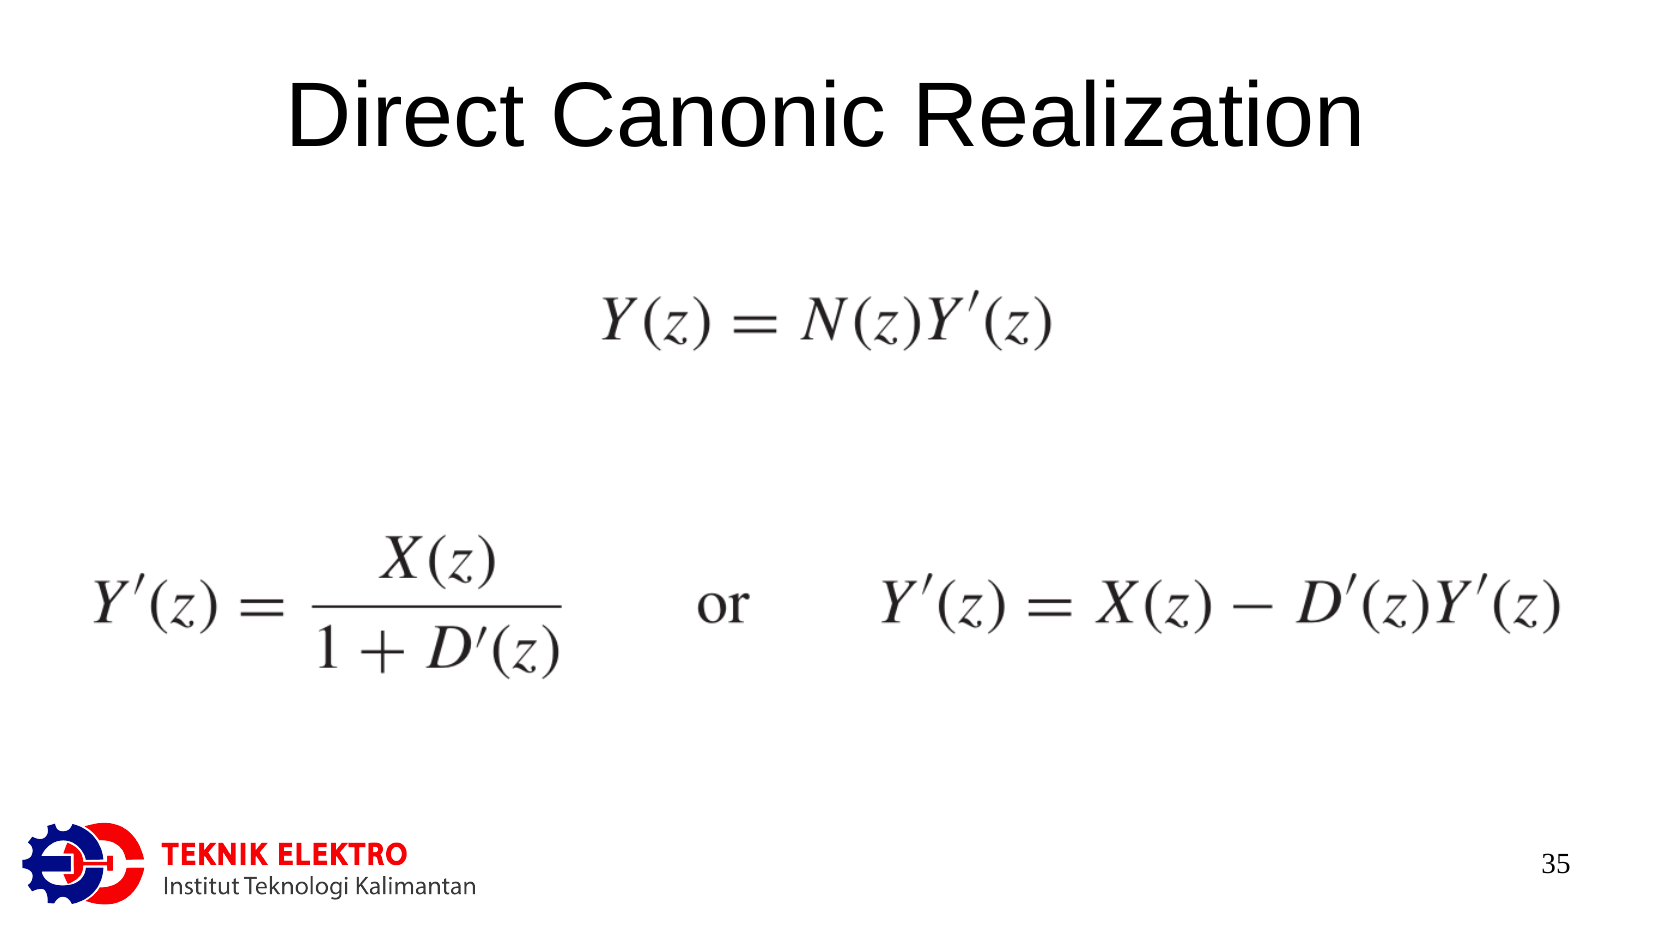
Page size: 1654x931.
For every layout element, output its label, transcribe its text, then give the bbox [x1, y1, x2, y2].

picture [82, 282, 1571, 693]
picture [21, 784, 476, 931]
title Direct Canonic Realization [82, 37, 1571, 193]
